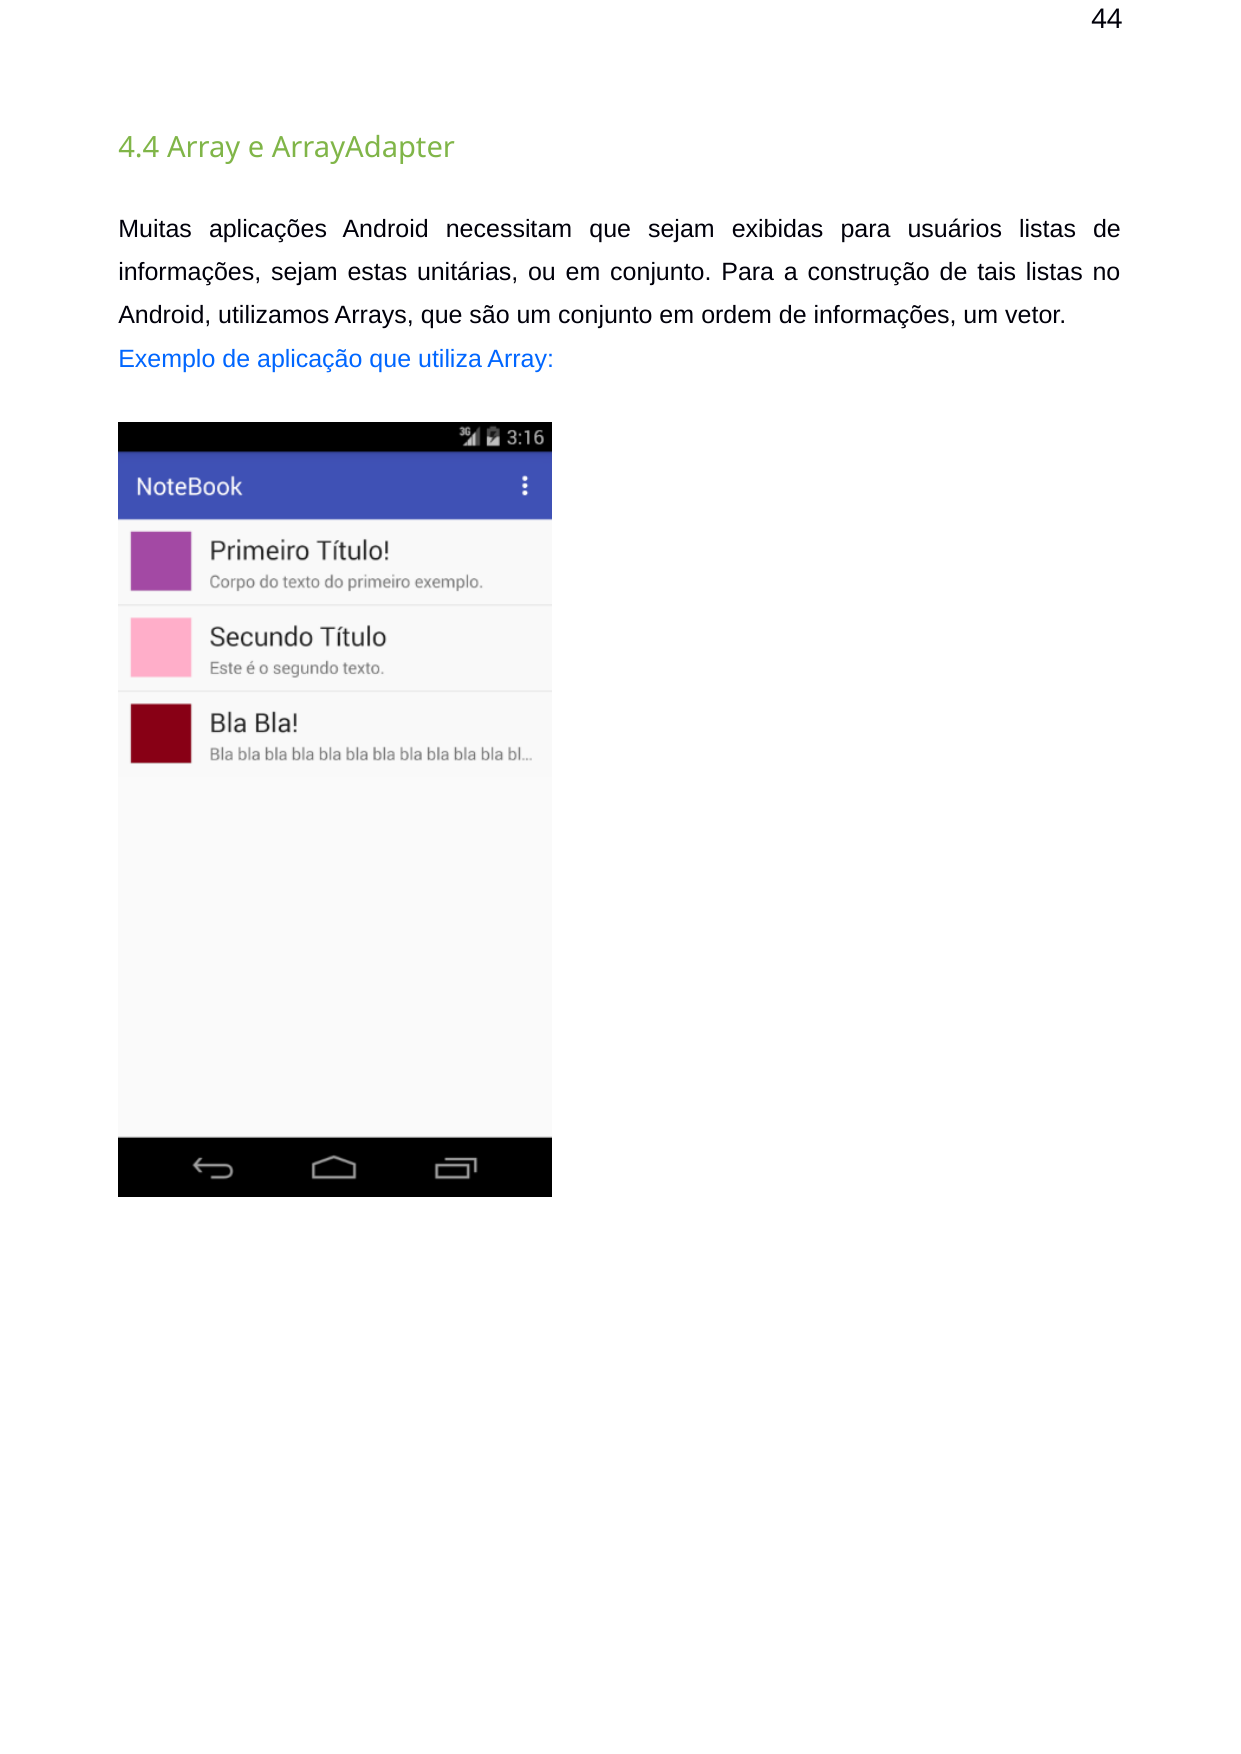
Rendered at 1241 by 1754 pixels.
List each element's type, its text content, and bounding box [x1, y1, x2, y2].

text Exemplo de aplicação que utiliza Array: [118, 343, 1122, 372]
text Muitas aplicações Android necessitam que sejam exibidas para usuários listas de informações, sejam estas unitárias, ou em conjunto. Para a construção de tais listas no Android, utilizamos Arrays, que são um conjunto em ordem de informações, um vetor. [118, 214, 1122, 329]
picture [118, 422, 552, 1197]
subtitle 4.4 Array e ArrayAdapter [118, 126, 1122, 166]
